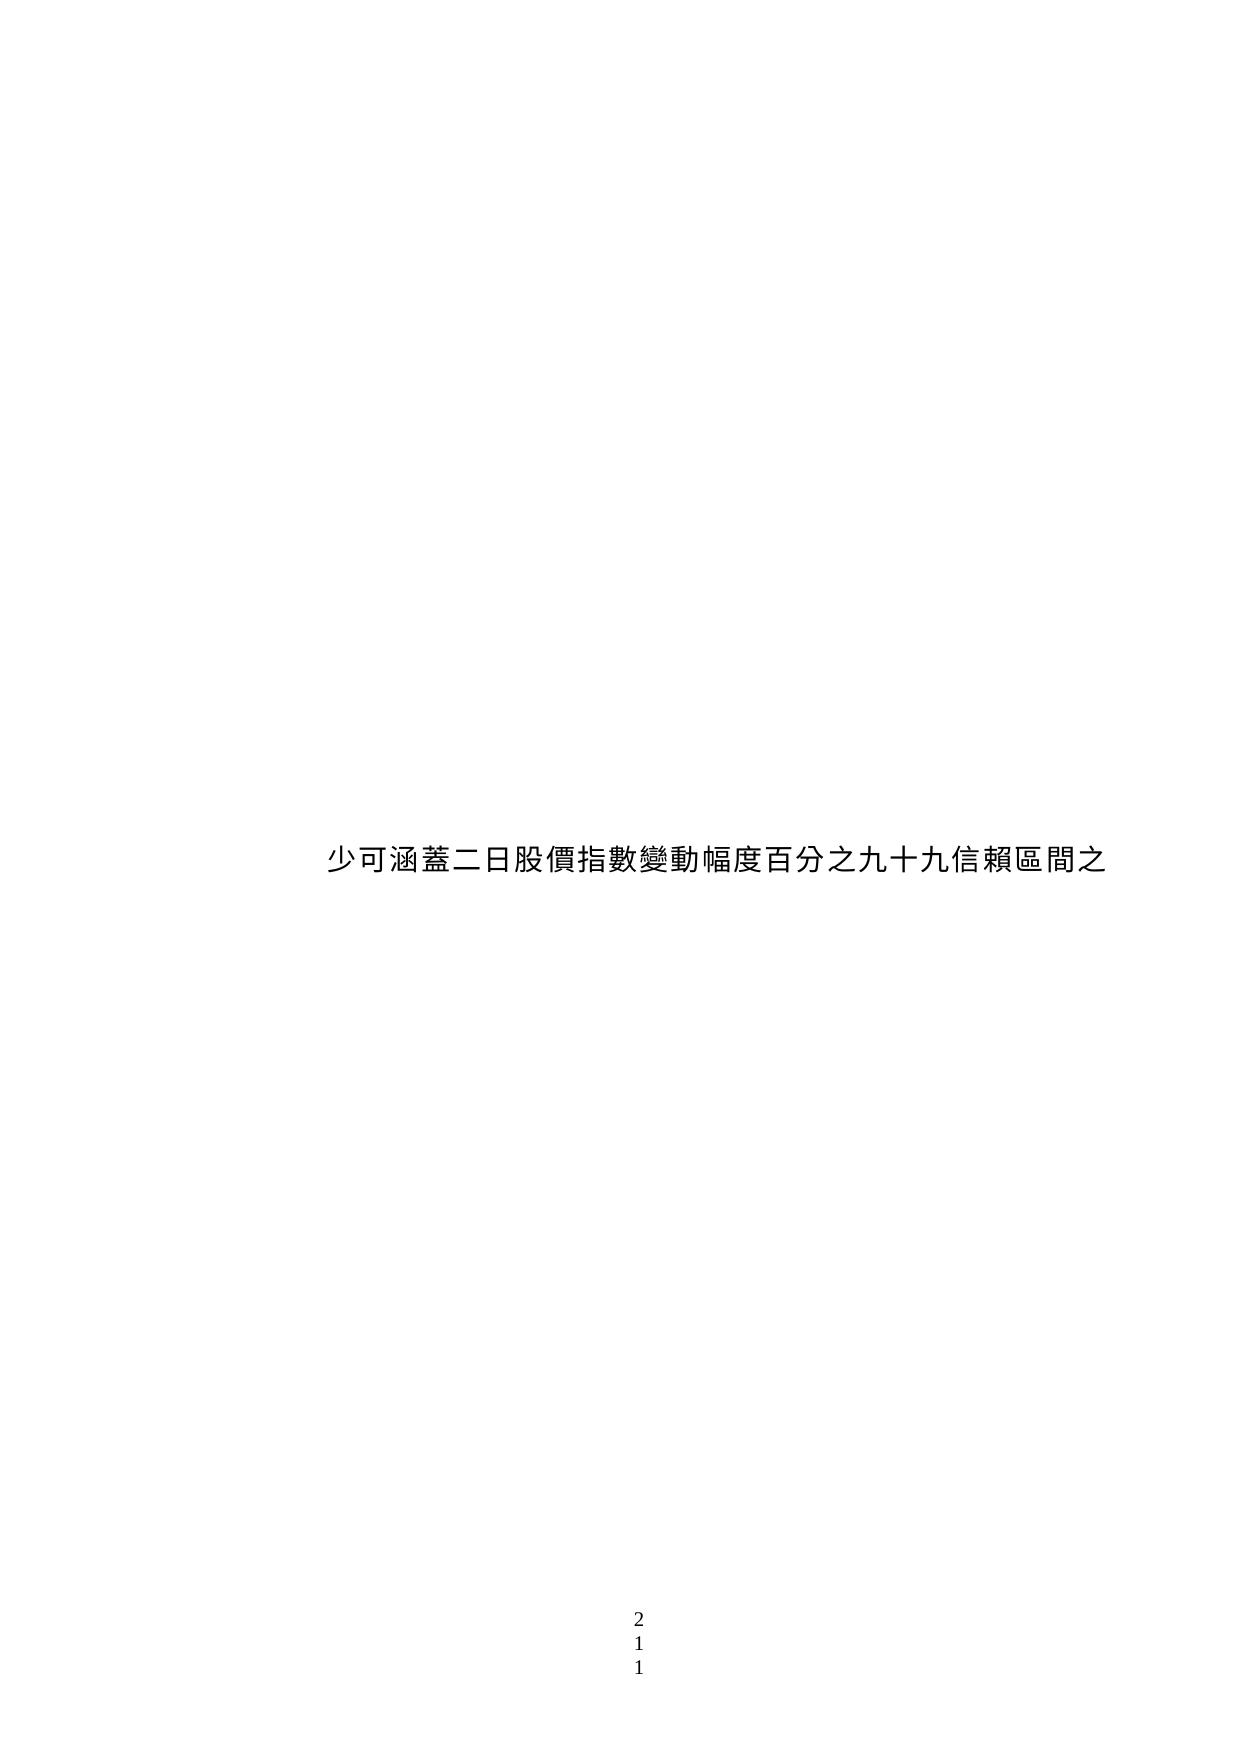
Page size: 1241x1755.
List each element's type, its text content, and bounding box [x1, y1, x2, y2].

text 少可涵蓋二日股價指數變動幅度百分之九十九信賴區間之 [327, 816, 1106, 879]
